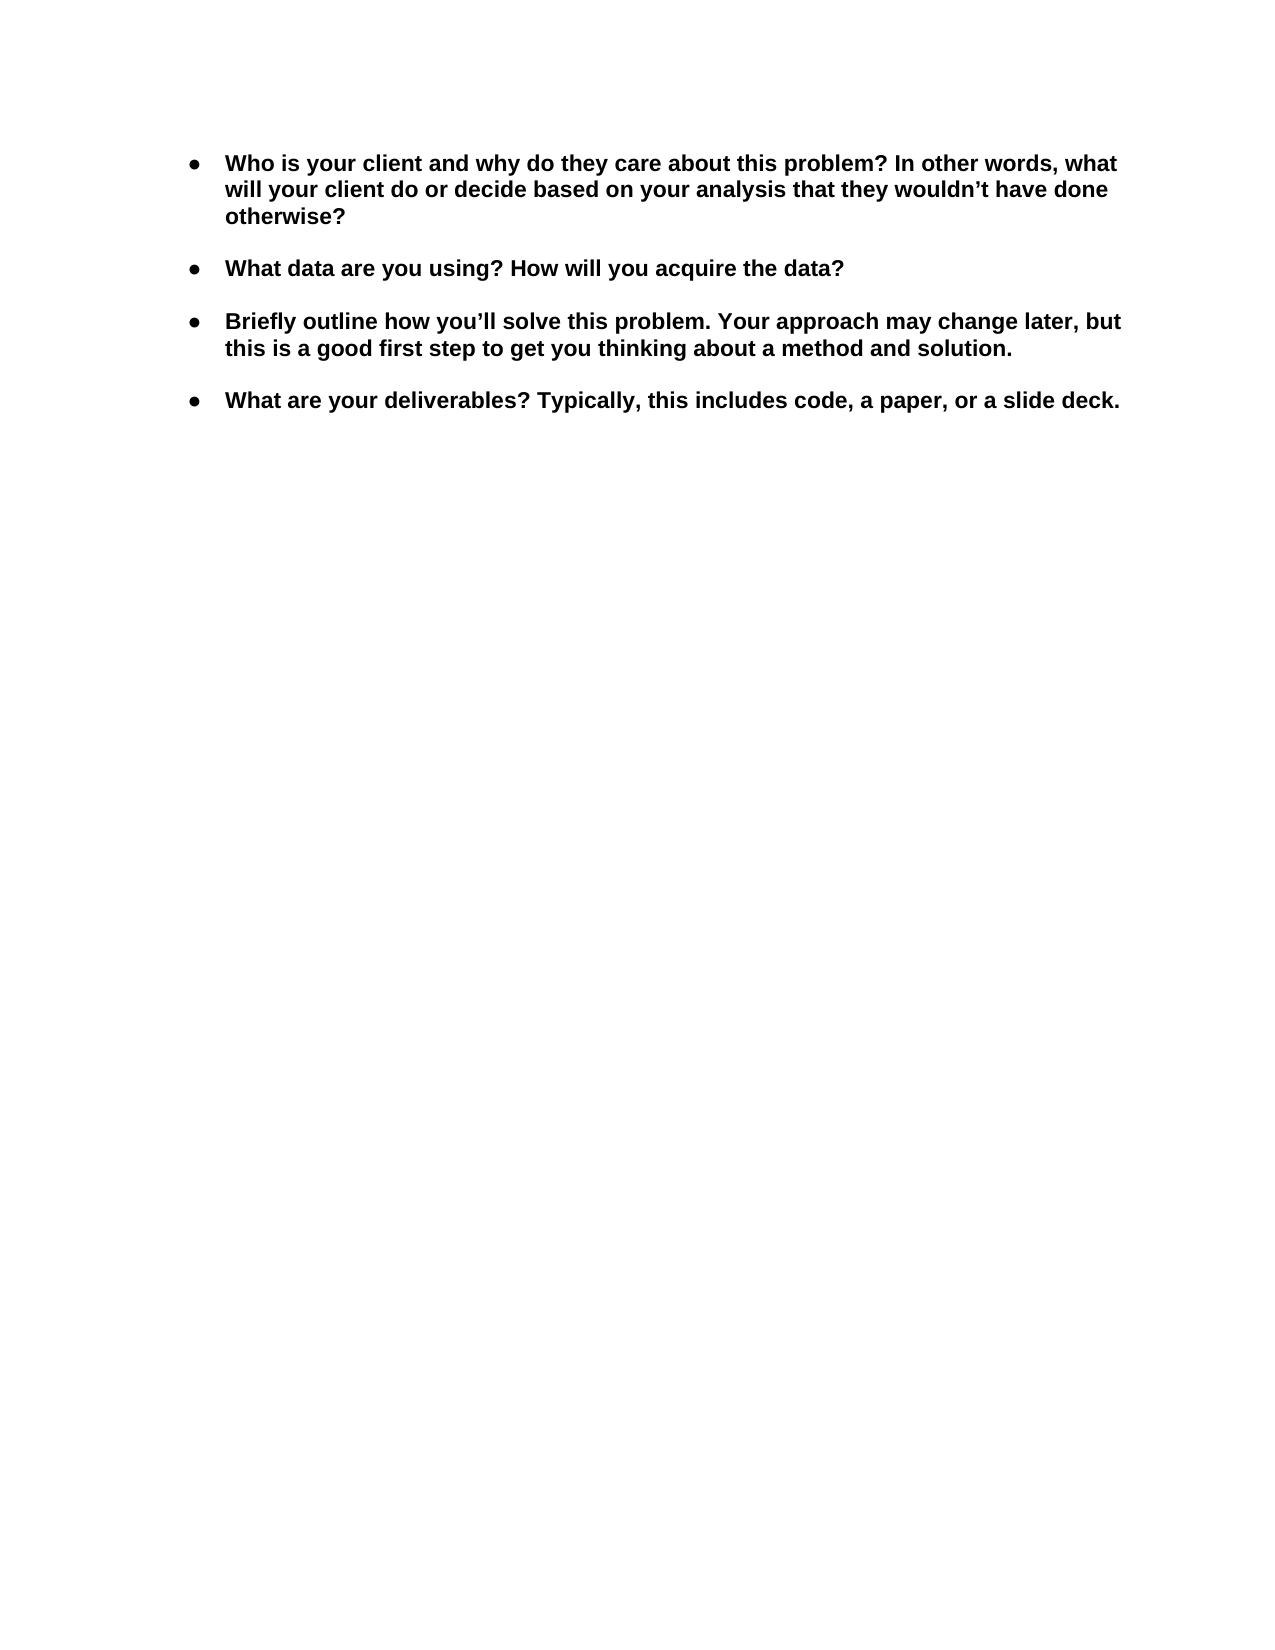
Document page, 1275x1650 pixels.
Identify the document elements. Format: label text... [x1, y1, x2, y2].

list Who is your client and why do they care about this problem? In other words, what will your client do or decide based on your analysis that they wouldn’t have done otherwise? [187, 150, 1125, 255]
list Briefly outline how you’ll solve this problem. Your approach may change later, but this is a good first step to get you thinking about a method and solution. [187, 308, 1125, 387]
list What data are you using? How will you acquire the data? [187, 255, 1125, 308]
list What are your deliverables? Typically, this includes code, a paper, or a slide deck. [187, 387, 1125, 440]
